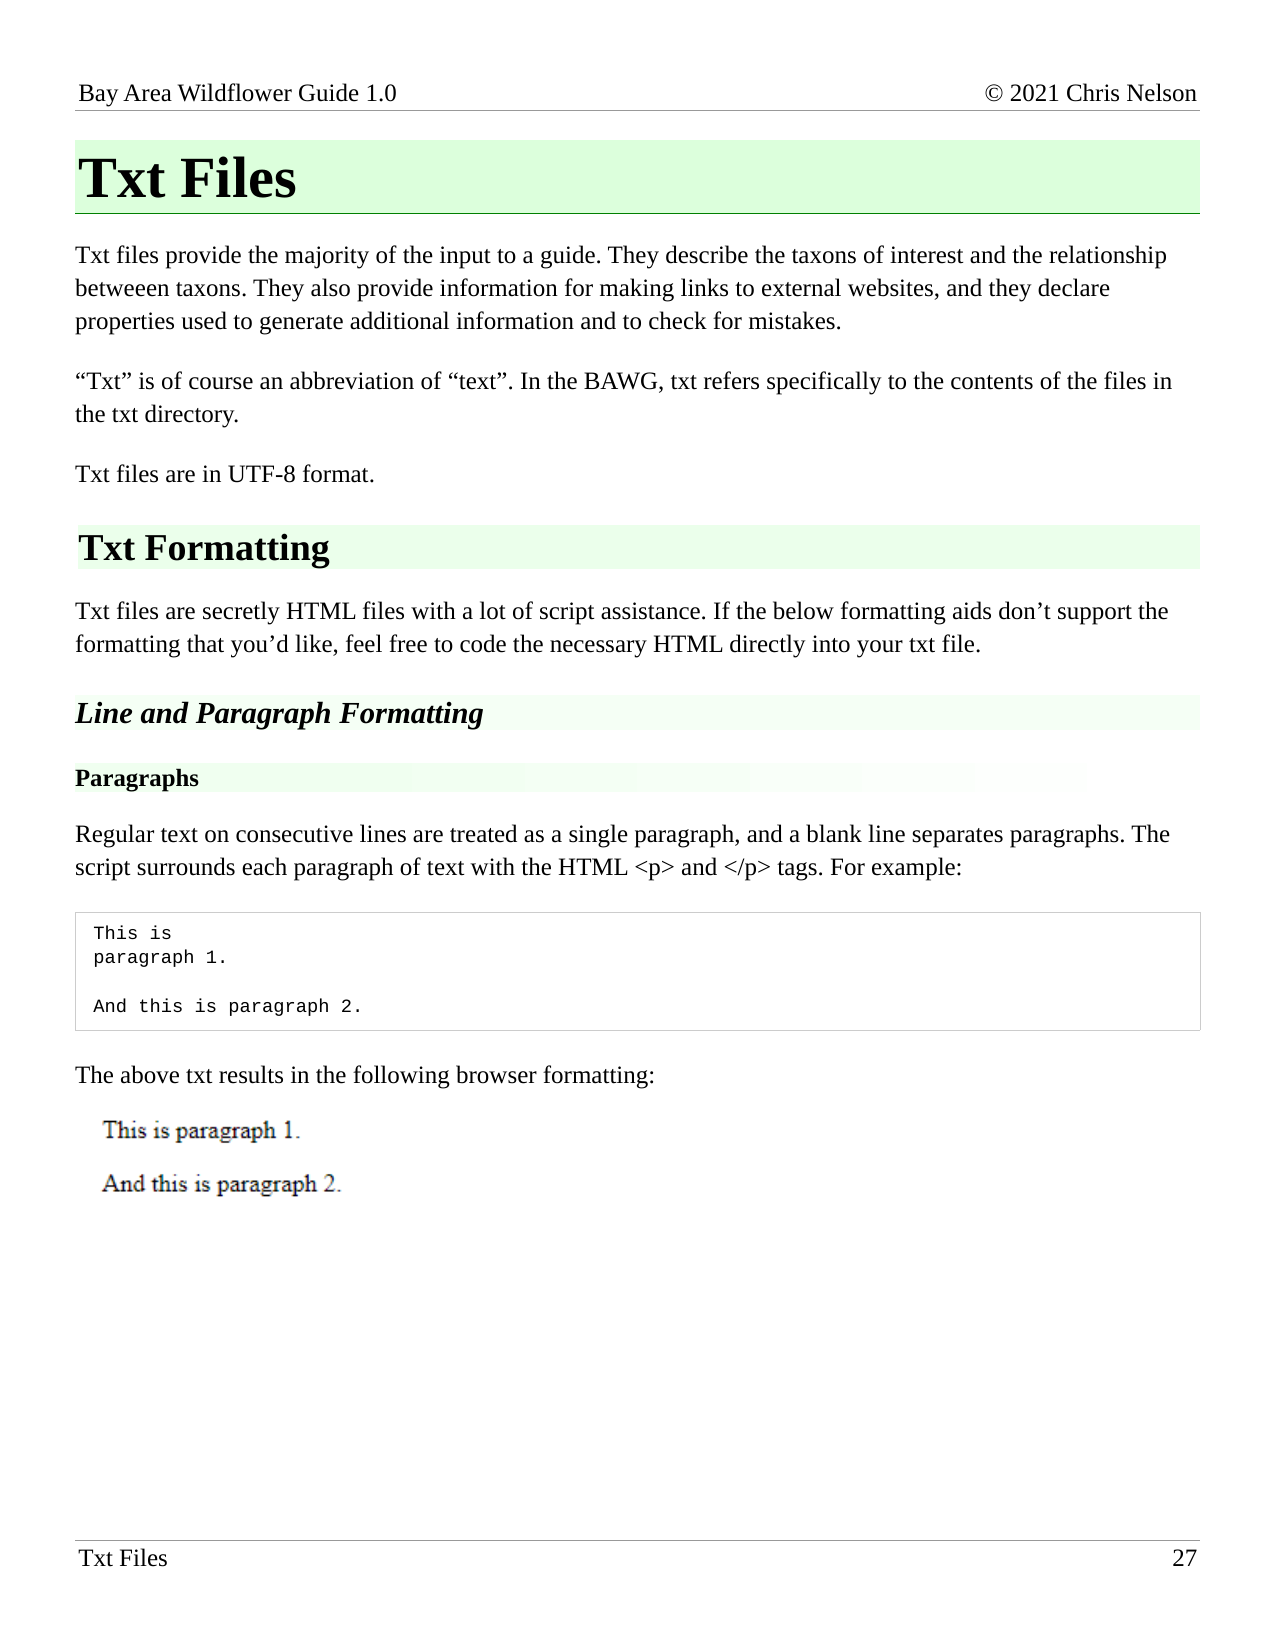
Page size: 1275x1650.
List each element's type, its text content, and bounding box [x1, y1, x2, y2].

text Txt files are secretly HTML files with a lot of script assistance. If the below formatting aids don’t support the formatting that you’d like, feel free to code the necessary HTML directly into your txt file. [75, 596, 1200, 658]
text “Txt” is of course an abbreviation of “text”. In the BAWG, txt refers specifically to the contents of the files in the txt directory. [75, 366, 1200, 428]
text The above txt results in the following browser formatting: [75, 1060, 1200, 1089]
subtitle Txt Files [75, 140, 1200, 213]
text Txt files provide the majority of the input to a guide. They describe the taxons of interest and the relationship betweeen taxons. They also provide information for making links to external websites, and they declare properties used to generate additional information and to check for mistakes. [75, 240, 1200, 335]
text Txt files are in UTF-8 format. [75, 459, 1200, 488]
text Regular text on consecutive lines are treated as a single paragraph, and a blank line separates paragraphs. The script surrounds each paragraph of text with the HTML <p> and </p> tags. For example: [75, 819, 1200, 881]
picture [90, 1099, 1185, 1217]
subtitle Txt Formatting [78, 525, 1200, 569]
text This is paragraph 1. And this is paragraph 2. [76, 913, 1200, 1030]
subtitle Paragraphs [75, 763, 1200, 792]
subtitle Line and Paragraph Formatting [75, 695, 1200, 730]
